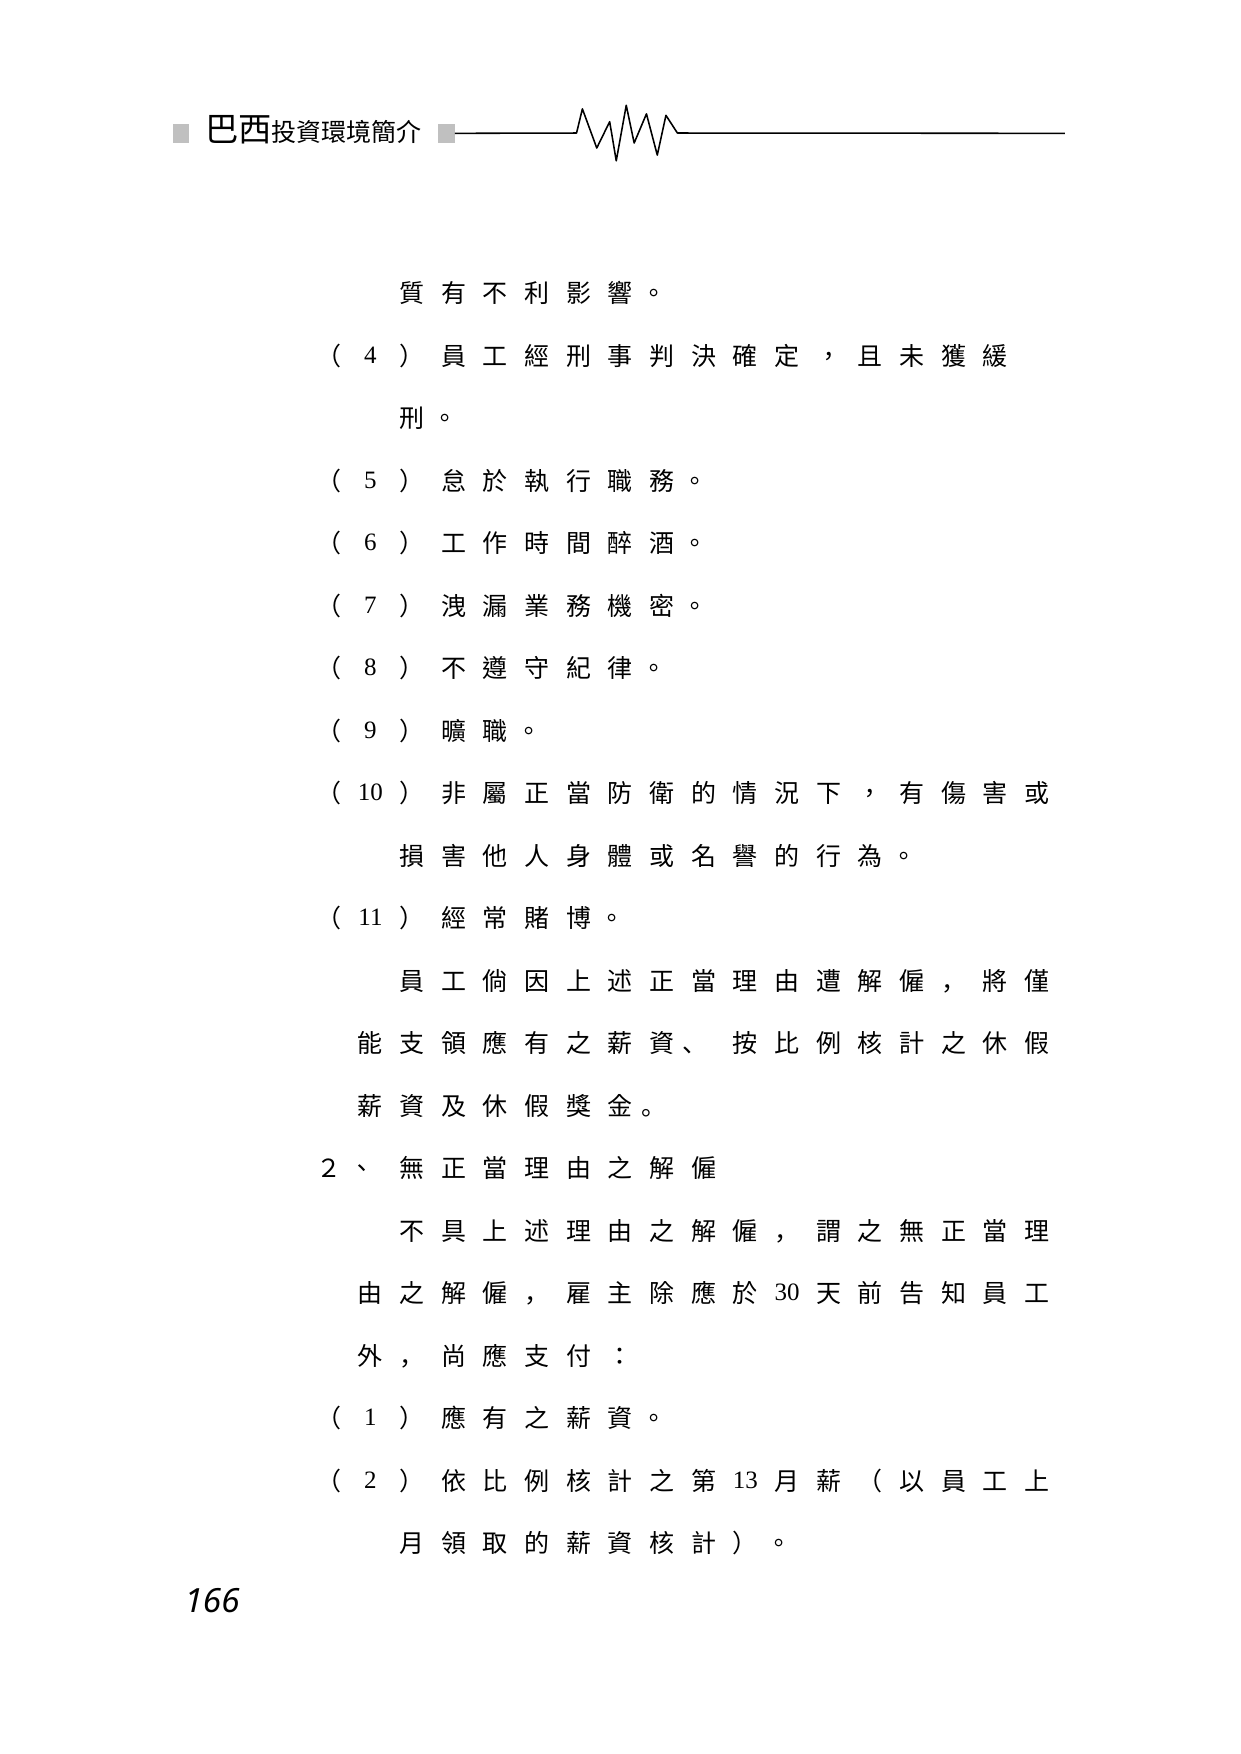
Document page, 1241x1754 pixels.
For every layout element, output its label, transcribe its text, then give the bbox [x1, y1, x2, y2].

text （2）依比例核計之第13月薪（以員工上月領取的薪資核計）。 [306, 1438, 1058, 1563]
text 不具上述理由之解僱，謂之無正當理由之解僱，雇主除應於30天前告知員工外，尚應支付： [330, 1188, 1058, 1375]
text 員工倘因上述正當理由遭解僱，將僅能支領應有之薪資、按比例核計之休假薪資及休假獎金。 [330, 938, 1058, 1125]
text （10）非屬正當防衛的情況下，有傷害或損害他人身體或名譽的行為。 [293, 750, 1058, 875]
text （9）曠職。 [293, 688, 1058, 750]
text （4）員工經刑事判決確定，且未獲緩刑。 [293, 313, 1058, 438]
text 質有不利影響。 [293, 250, 1058, 313]
text （6）工作時間醉酒。 [293, 500, 1058, 563]
text （7）洩漏業務機密。 [293, 563, 1058, 625]
text （8）不遵守紀律。 [293, 625, 1058, 688]
text （5）怠於執行職務。 [293, 438, 1058, 500]
text ２、無正當理由之解僱 [281, 1125, 1058, 1188]
text （1）應有之薪資。 [306, 1375, 1058, 1438]
text （11）經常賭博。 [293, 875, 1058, 938]
